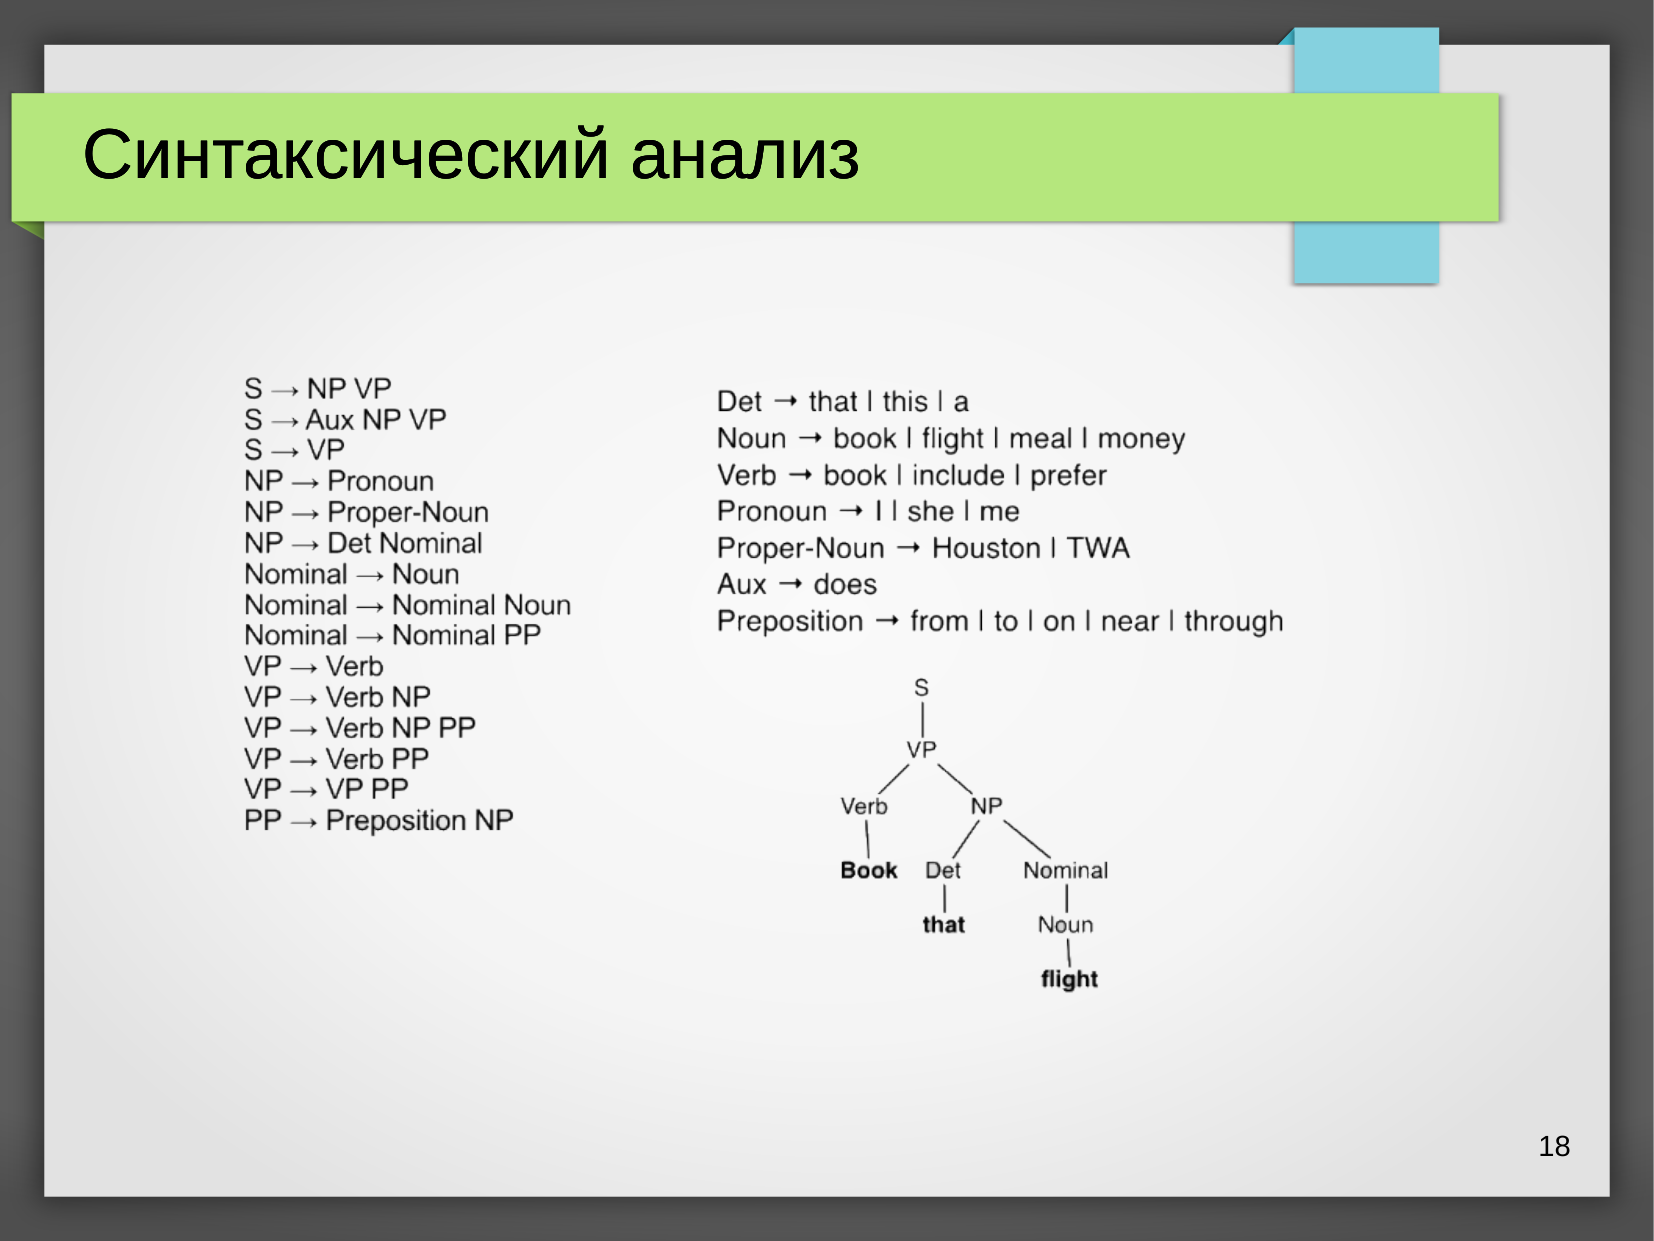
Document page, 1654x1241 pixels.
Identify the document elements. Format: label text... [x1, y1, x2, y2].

title Синтаксический анализ [82, 114, 993, 194]
picture [0, 0, 1654, 1241]
